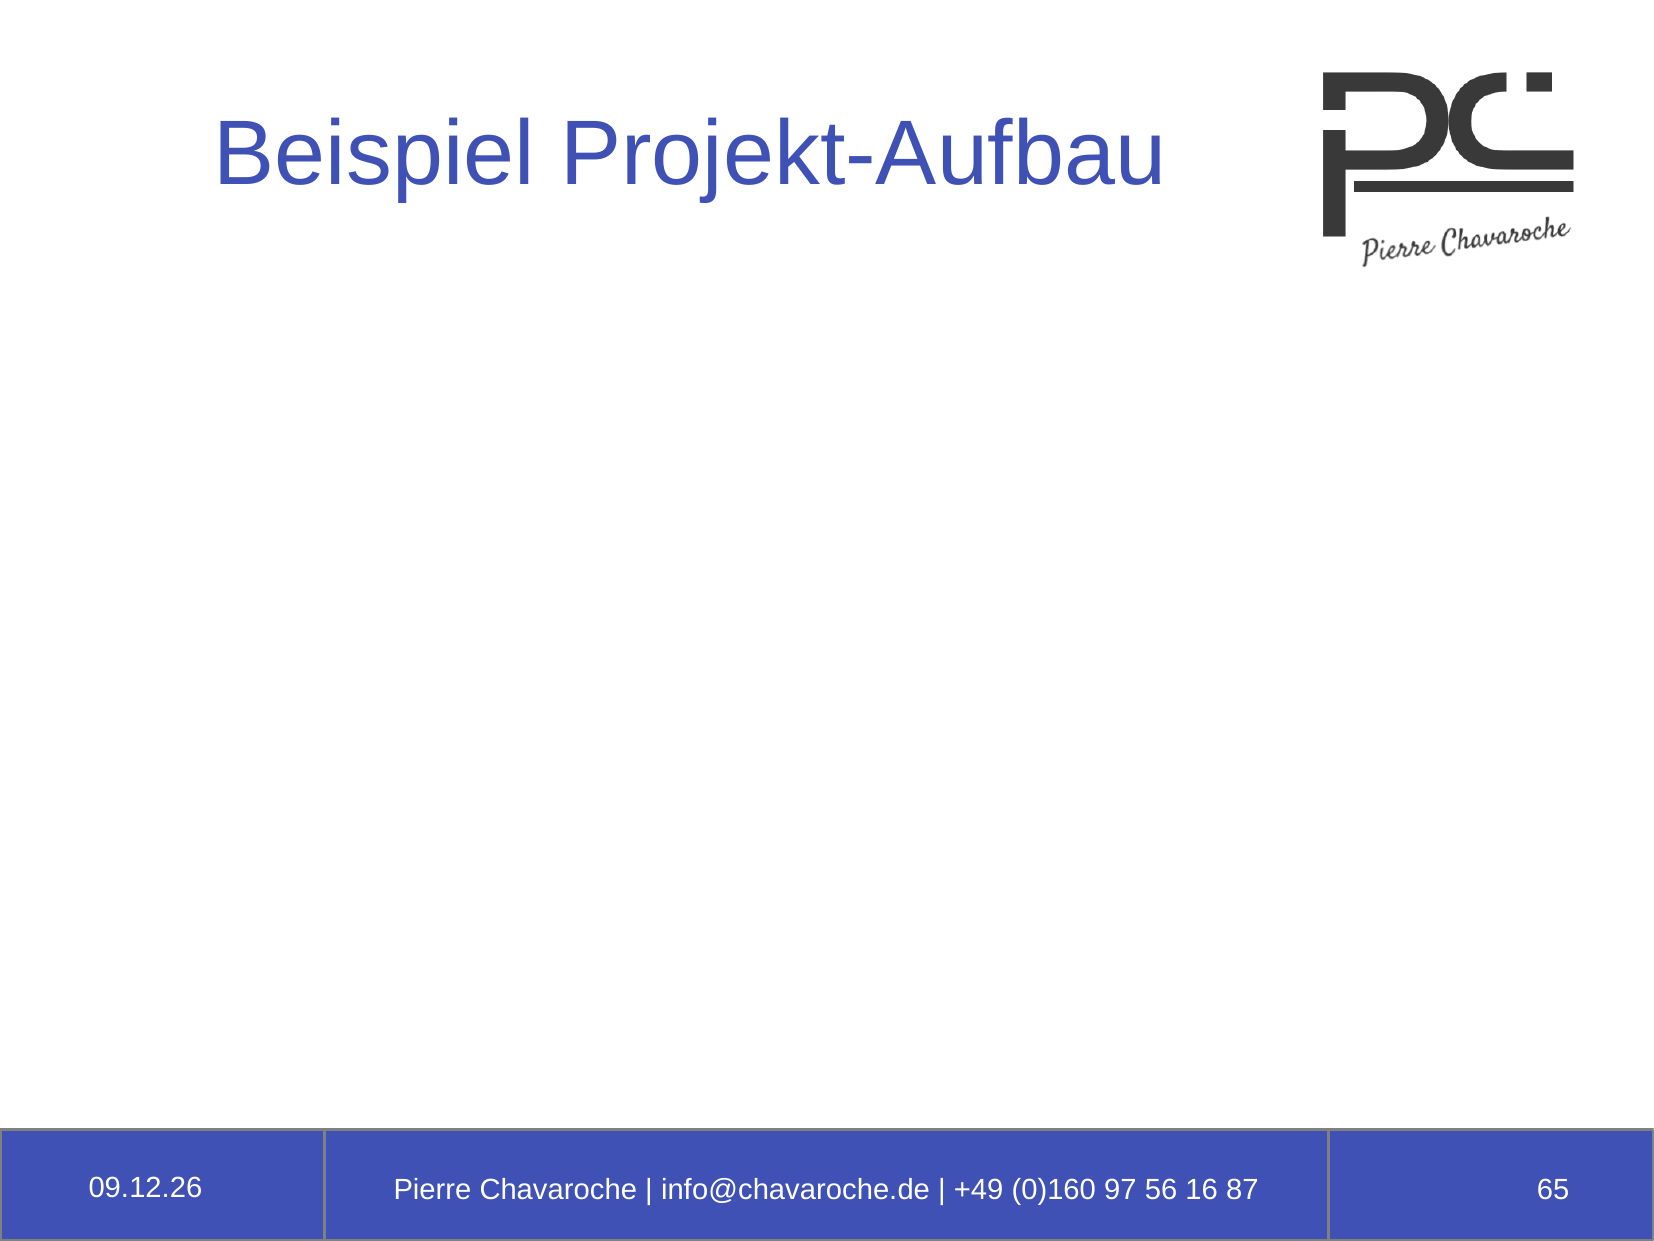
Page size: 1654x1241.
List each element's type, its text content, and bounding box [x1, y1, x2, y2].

title Beispiel Projekt-Aufbau [82, 49, 1300, 257]
picture [1307, 29, 1589, 311]
